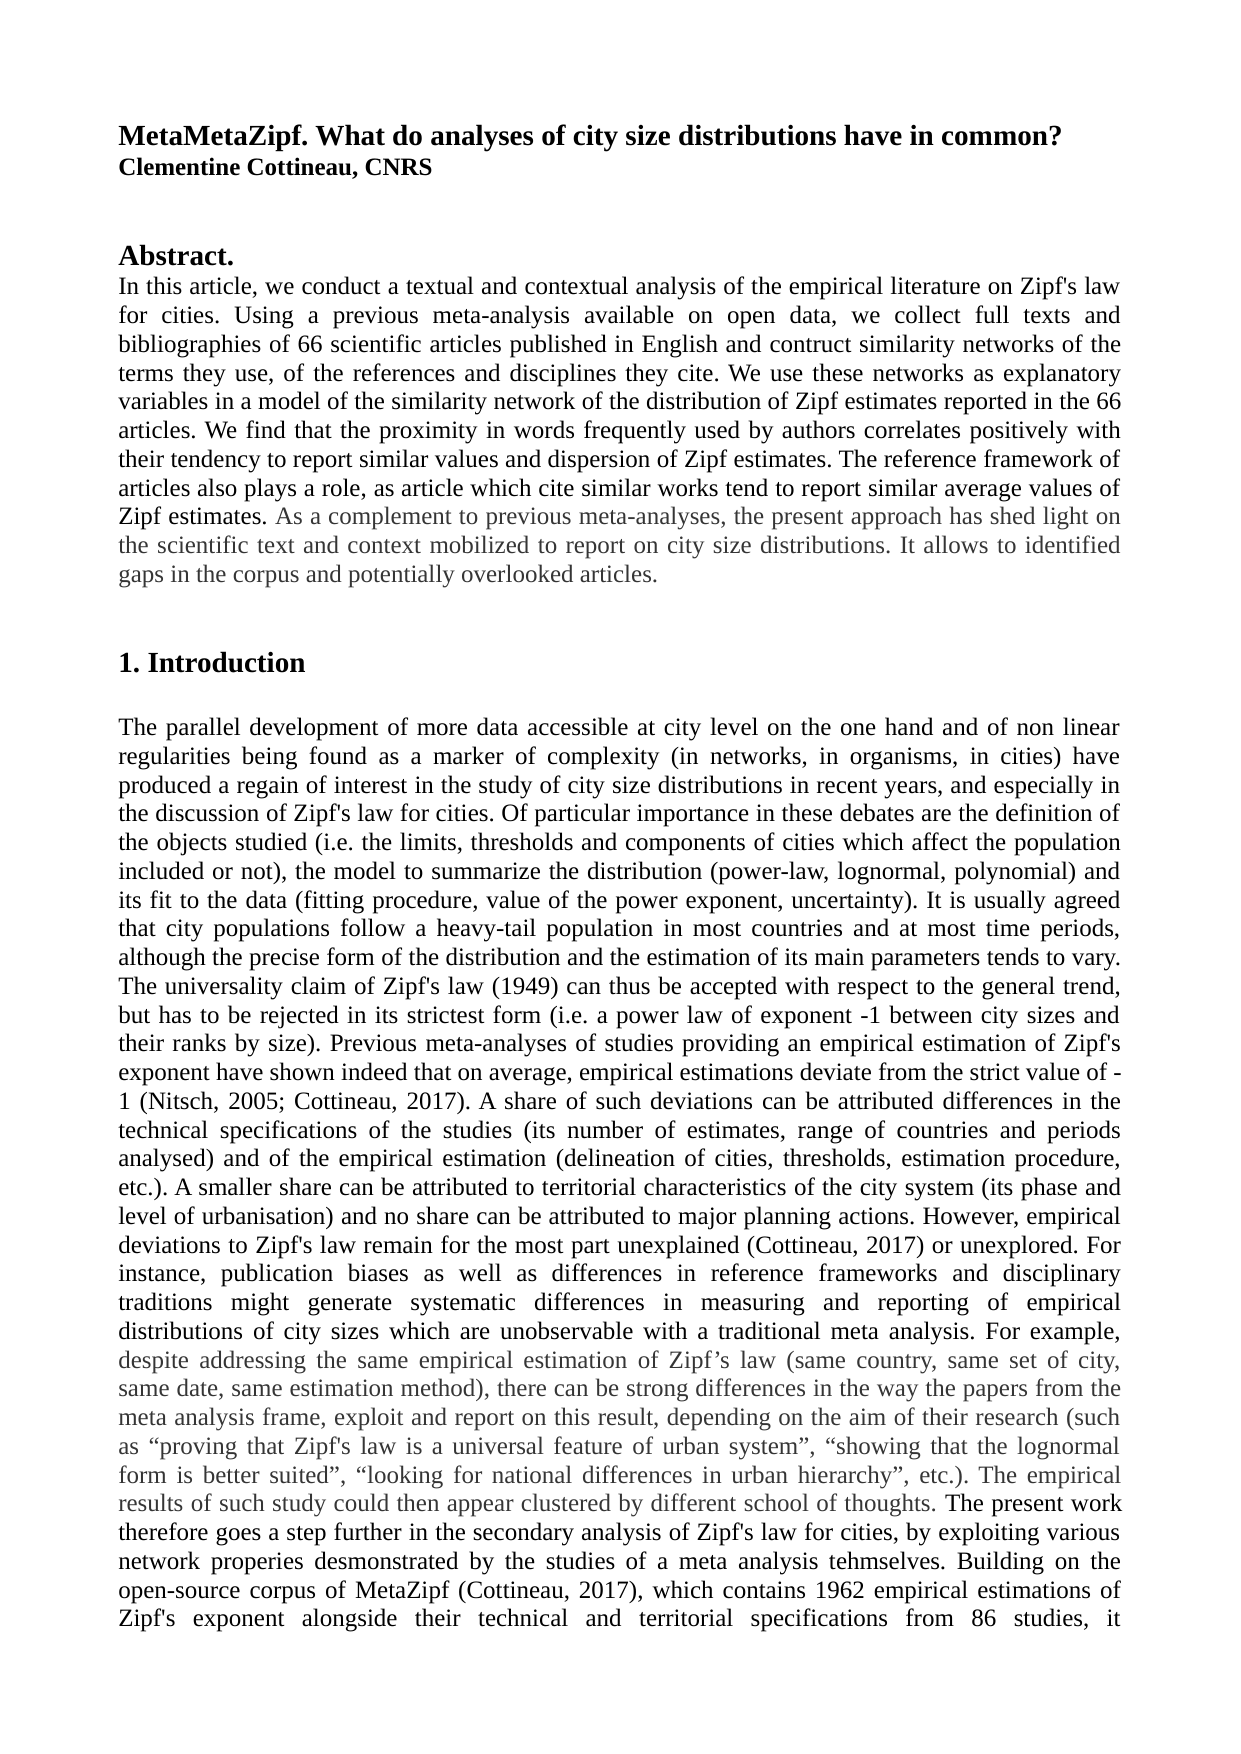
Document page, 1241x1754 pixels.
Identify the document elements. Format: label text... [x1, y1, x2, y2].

text MetaMetaZipf. What do analyses of city size distributions have in common? [118, 118, 1122, 152]
text 1. Introduction [118, 645, 1122, 679]
text Clementine Cottineau, CNRS [118, 152, 1122, 180]
text In this article, we conduct a textual and contextual analysis of the empirical literature on Zipf's law for cities. Using a previous meta-analysis available on open data, we collect full texts and bibliographies of 66 scientific articles published in English and contruct similarity networks of the terms they use, of the references and disciplines they cite. We use these networks as explanatory variables in a model of the similarity network of the distribution of Zipf estimates reported in the 66 articles. We find that the proximity in words frequently used by authors correlates positively with their tendency to report similar values and dispersion of Zipf estimates. The reference framework of articles also plays a role, as article which cite similar works tend to report similar average values of Zipf estimates. As a complement to previous meta-analyses, the present approach has shed light on the scientific text and context mobilized to report on city size distributions. It allows to identified gaps in the corpus and potentially overlooked articles. [118, 271, 1122, 588]
text Abstract. [118, 238, 1122, 271]
text The parallel development of more data accessible at city level on the one hand and of non linear regularities being found as a marker of complexity (in networks, in organisms, in cities) have produced a regain of interest in the study of city size distributions in recent years, and especially in the discussion of Zipf's law for cities. Of particular importance in these debates are the definition of the objects studied (i.e. the limits, thresholds and components of cities which affect the population included or not), the model to summarize the distribution (power-law, lognormal, polynomial) and its fit to the data (fitting procedure, value of the power exponent, uncertainty). It is usually agreed that city populations follow a heavy-tail population in most countries and at most time periods, although the precise form of the distribution and the estimation of its main parameters tends to vary. The universality claim of Zipf's law (1949) can thus be accepted with respect to the general trend, but has to be rejected in its strictest form (i.e. a power law of exponent -1 between city sizes and their ranks by size). Previous meta-analyses of studies providing an empirical estimation of Zipf's exponent have shown indeed that on average, empirical estimations deviate from the strict value of -1 (Nitsch, 2005; Cottineau, 2017). A share of such deviations can be attributed differences in the technical specifications of the studies (its number of estimates, range of countries and periods analysed) and of the empirical estimation (delineation of cities, thresholds, estimation procedure, etc.). A smaller share can be attributed to territorial characteristics of the city system (its phase and level of urbanisation) and no share can be attributed to major planning actions. However, empirical deviations to Zipf's law remain for the most part unexplained (Cottineau, 2017) or unexplored. For instance, publication biases as well as differences in reference frameworks and disciplinary traditions might generate systematic differences in measuring and reporting of empirical distributions of city sizes which are unobservable with a traditional meta analysis. For example, despite addressing the same empirical estimation of Zipf’s law (same country, same set of city, same date, same estimation method), there can be strong differences in the way the papers from the meta analysis frame, exploit and report on this result, depending on the aim of their research (such as “proving that Zipf's law is a universal feature of urban system”, “showing that the lognormal form is better suited”, “looking for national differences in urban hierarchy”, etc.). The empirical results of such study could then appear clustered by different school of thoughts. The present work therefore goes a step further in the secondary analysis of Zipf's law for cities, by exploiting various network properies desmonstrated by the studies of a meta analysis tehmselves. Building on the open-source corpus of MetaZipf (Cottineau, 2017), which contains 1962 empirical estimations of Zipf's exponent alongside their technical and territorial specifications from 86 studies, it [118, 712, 1122, 1632]
